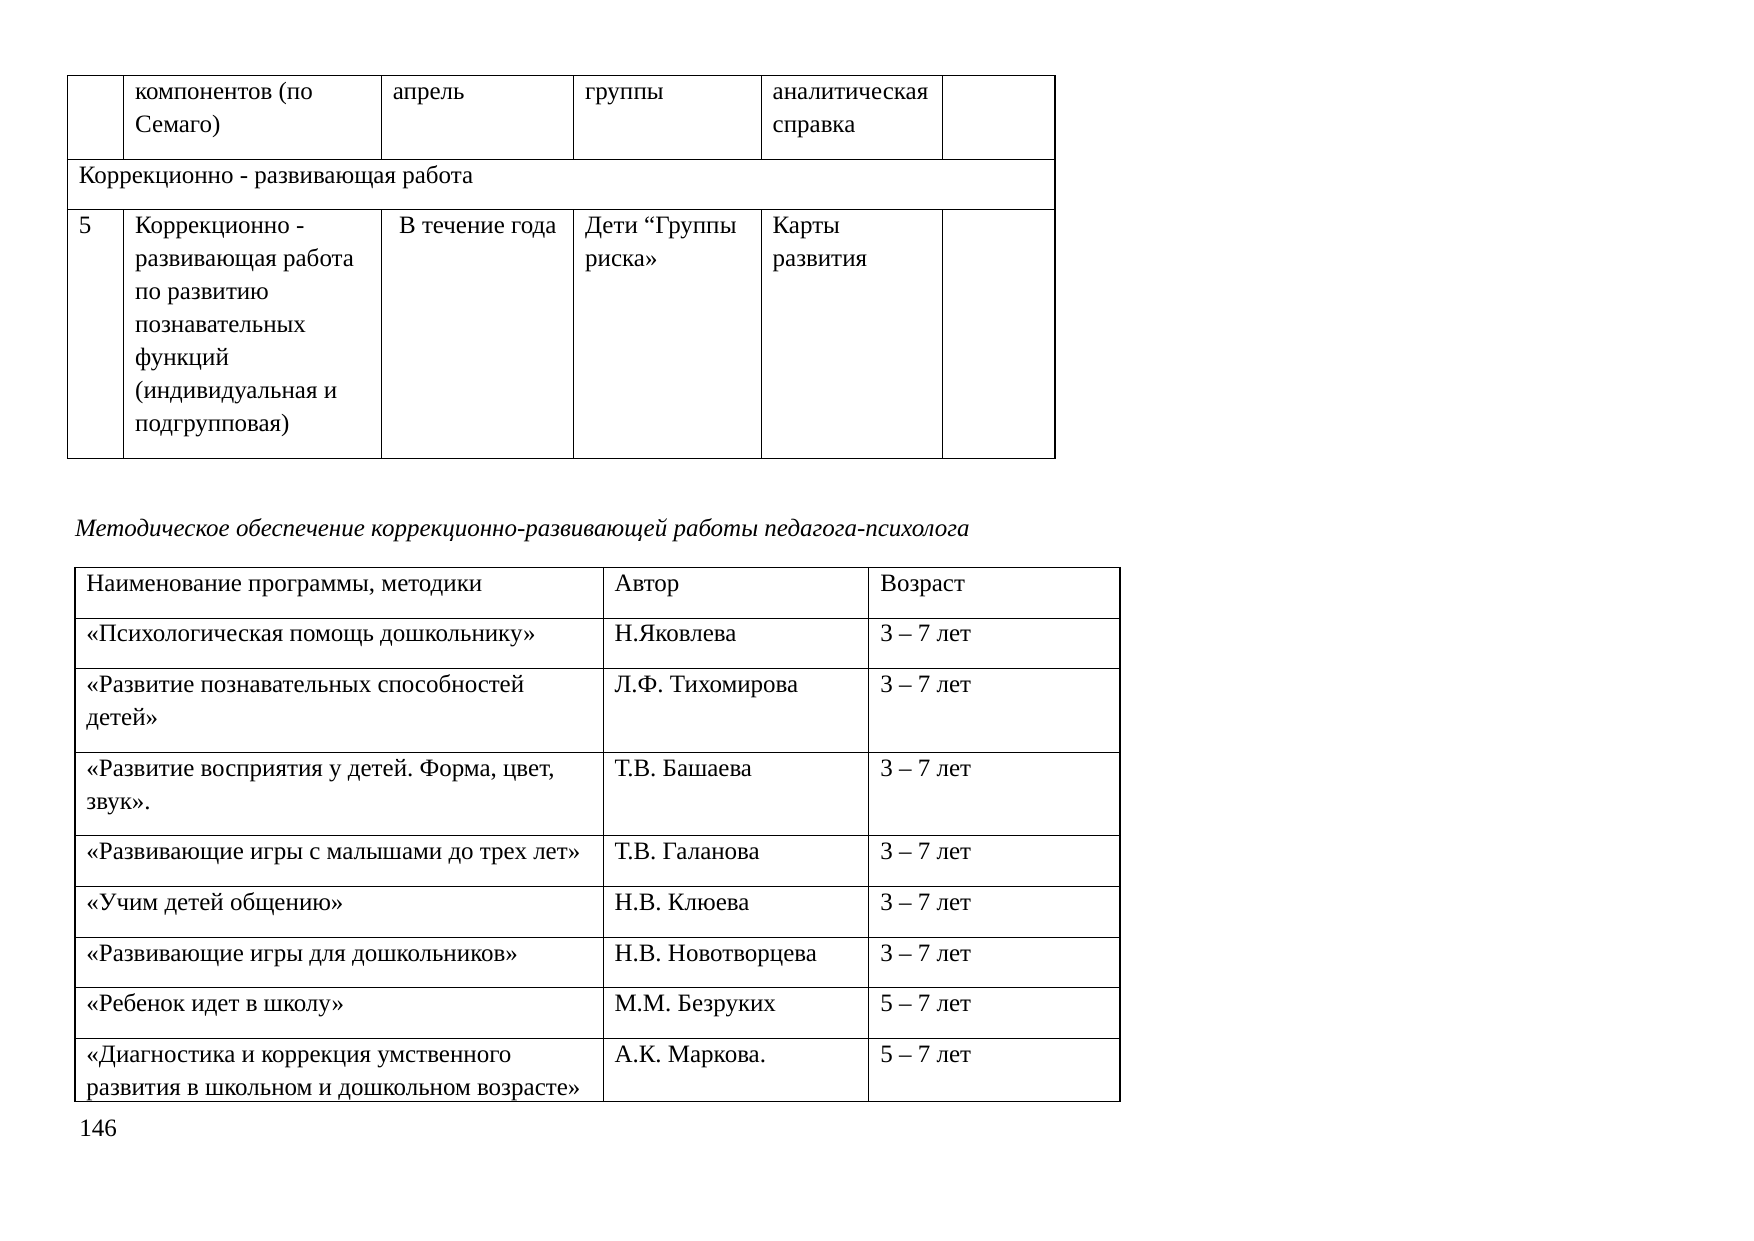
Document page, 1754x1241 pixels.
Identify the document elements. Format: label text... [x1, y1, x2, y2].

table_cell А.К. Маркова. [604, 1039, 868, 1101]
table_cell [943, 210, 1054, 458]
table_cell «Развивающие игры для дошкольников» [76, 938, 603, 987]
table_cell Н.Яковлева [604, 619, 868, 668]
table_cell Н.В. Новотворцева [604, 938, 868, 987]
table_cell 5 – 7 лет [869, 1039, 1119, 1101]
table_cell «Учим детей общению» [76, 887, 603, 937]
table_cell 3 – 7 лет [869, 938, 1119, 987]
table_cell «Диагностика и коррекция умственного развития в школьном и дошкольном возрасте» [76, 1039, 603, 1101]
table_cell М.М. Безруких [604, 988, 868, 1038]
table_cell 3 – 7 лет [869, 836, 1119, 886]
table_header Наименование программы, методики [76, 568, 603, 617]
table_cell компонентов (по Семаго) [124, 76, 381, 159]
table_cell апрель [382, 76, 573, 159]
table_cell [943, 76, 1054, 159]
table_cell Т.В. Галанова [604, 836, 868, 886]
table_cell Т.В. Башаева [604, 753, 868, 835]
table_header Автор [604, 568, 868, 617]
table_cell 5 – 7 лет [869, 988, 1119, 1038]
table_cell 5 [68, 210, 123, 458]
table_cell «Развитие восприятия у детей. Форма, цвет, звук». [76, 753, 603, 835]
table_cell «Психологическая помощь дошкольнику» [76, 619, 603, 668]
table_cell Коррекционно - развивающая работа [68, 160, 1054, 209]
table_header Возраст [869, 568, 1119, 617]
table_cell Коррекционно - развивающая работа по развитию познавательных функций (индивидуальная и подгрупповая) [124, 210, 381, 458]
table_cell [68, 76, 123, 159]
table_cell 3 – 7 лет [869, 887, 1119, 937]
text Методическое обеспечение коррекционно-развивающей работы педагога-психолога [75, 513, 1679, 542]
table_cell «Ребенок идет в школу» [76, 988, 603, 1038]
table_cell Карты развития [762, 210, 942, 458]
table_cell аналитическая справка [762, 76, 942, 159]
table_cell «Развитие познавательных способностей детей» [76, 669, 603, 752]
table_cell «Развивающие игры с малышами до трех лет» [76, 836, 603, 886]
table_cell В течение года [382, 210, 573, 458]
table_cell Дети “Группы риска» [574, 210, 761, 458]
table_cell группы [574, 76, 761, 159]
table_cell 3 – 7 лет [869, 619, 1119, 668]
table_cell Н.В. Клюева [604, 887, 868, 937]
table_cell Л.Ф. Тихомирова [604, 669, 868, 752]
table_cell 3 – 7 лет [869, 753, 1119, 835]
table_cell 3 – 7 лет [869, 669, 1119, 752]
